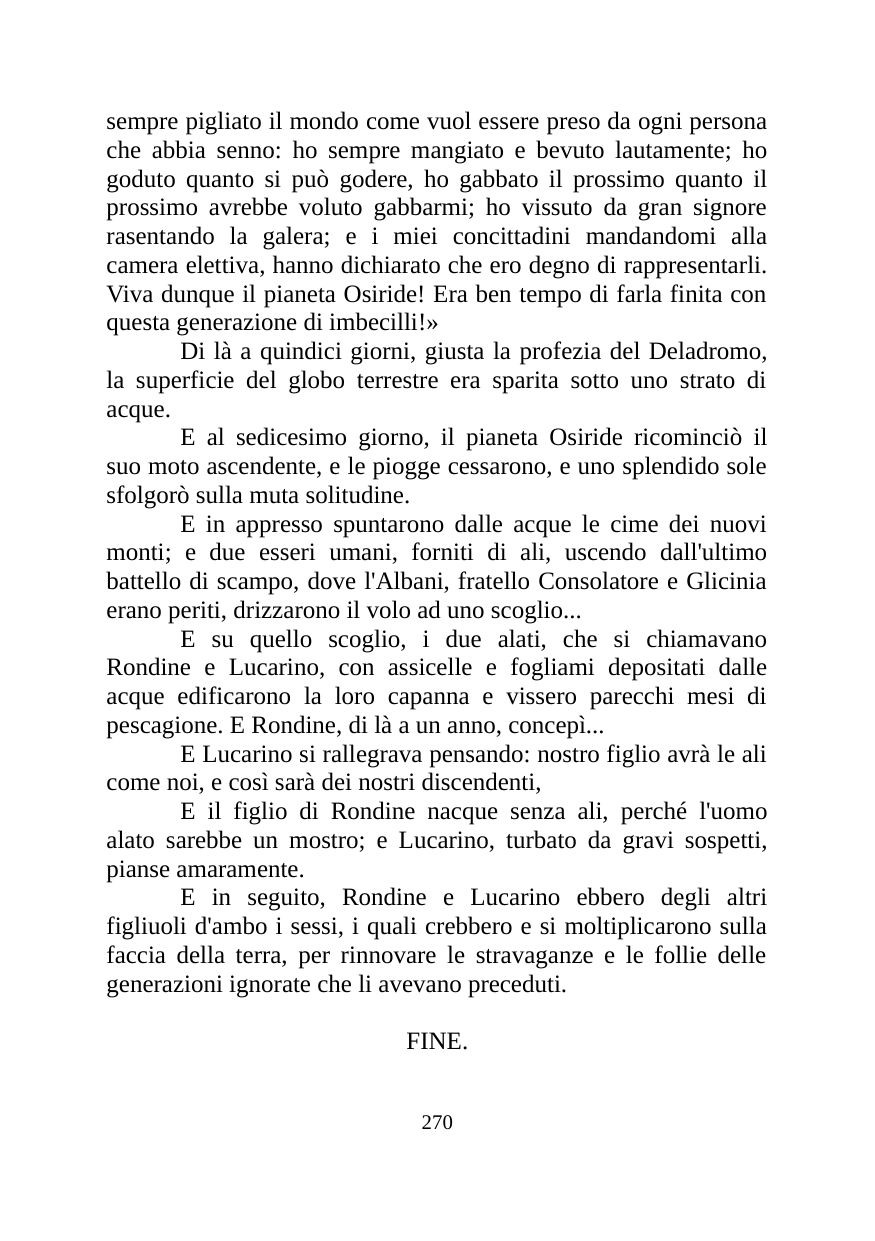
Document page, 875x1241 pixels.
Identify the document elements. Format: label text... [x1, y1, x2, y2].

text E al sedicesimo giorno, il pianeta Osiride ricominciò il suo moto ascendente, e le piogge cessarono, e uno splendido sole sfolgorò sulla muta solitudine. [106, 422, 768, 509]
text E su quello scoglio, i due alati, che si chiamavano Rondine e Lucarino, con assicelle e fogliami depositati dalle acque edificarono la loro capanna e vissero parecchi mesi di pescagione. E Rondine, di là a un anno, concepì... [106, 624, 768, 739]
text Di là a quindici giorni, giusta la profezia del Deladromo, la superficie del globo terrestre era sparita sotto uno strato di acque. [106, 336, 768, 422]
text E il figlio di Rondine nacque senza ali, perché l'uomo alato sarebbe un mostro; e Lucarino, turbato da gravi sospetti, pianse amaramente. [106, 796, 768, 882]
text E in appresso spuntarono dalle acque le cime dei nuovi monti; e due esseri umani, forniti di ali, uscendo dall'ultimo battello di scampo, dove l'Albani, fratello Consolatore e Glicinia erano periti, drizzarono il volo ad uno scoglio... [106, 509, 768, 624]
text E Lucarino si rallegrava pensando: nostro figlio avrà le ali come noi, e così sarà dei nostri discendenti, [106, 739, 768, 796]
text FINE. [106, 1026, 768, 1055]
text E in seguito, Rondine e Lucarino ebbero degli altri figliuoli d'ambo i sessi, i quali crebbero e si moltiplicarono sulla faccia della terra, per rinnovare le stravaganze e le follie delle generazioni ignorate che li avevano preceduti. [106, 882, 768, 997]
text sempre pigliato il mondo come vuol essere preso da ogni persona che abbia senno: ho sempre mangiato e bevuto lautamente; ho goduto quanto si può godere, ho gabbato il prossimo quanto il prossimo avrebbe voluto gabbarmi; ho vissuto da gran signore rasentando la galera; e i miei concittadini mandandomi alla camera elettiva, hanno dichiarato che ero degno di rappresentarli. Viva dunque il pianeta Osiride! Era ben tempo di farla finita con questa generazione di imbecilli!» [106, 106, 768, 336]
